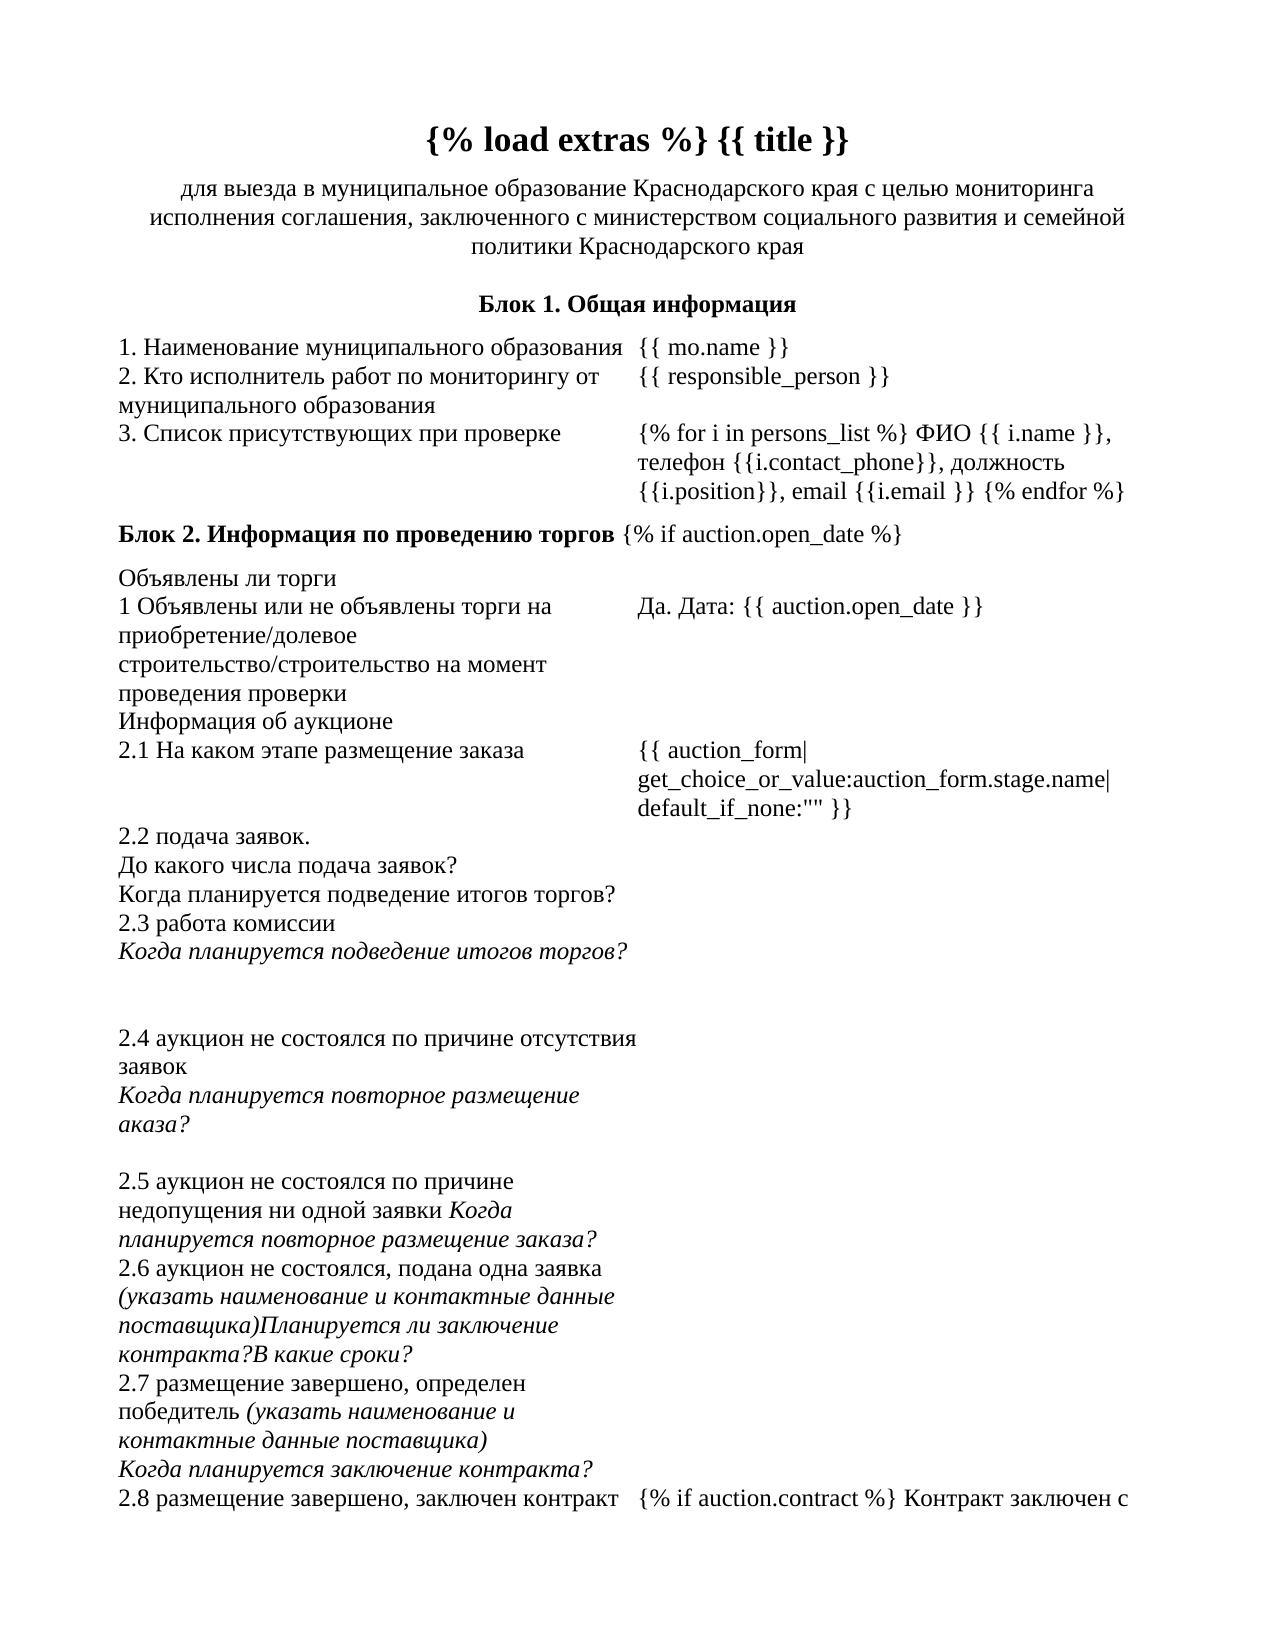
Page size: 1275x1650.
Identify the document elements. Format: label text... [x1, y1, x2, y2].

table_cell {% if auction.contract %} Контракт заключен с [638, 1483, 1157, 1511]
table_cell 2.5 аукцион не состоялся по причине недопущения ни одной заявки Когда планируется повторное размещение заказа? [118, 1166, 637, 1253]
table_cell [638, 1166, 1157, 1253]
table_cell [638, 1253, 1157, 1368]
table_cell 2.7 размещение завершено, определен победитель (указать наименование и контактные данные поставщика) Когда планируется заключение контракта? [118, 1368, 637, 1483]
table_cell [638, 908, 1157, 1023]
table_cell 2.8 размещение завершено, заключен контракт [118, 1483, 637, 1511]
table_cell 2. Кто исполнитель работ по мониторингу от муниципального образования [118, 361, 637, 418]
table_header 2.1 На каком этапе размещение заказа [118, 735, 637, 821]
table_cell [638, 821, 1157, 908]
subtitle для выезда в муниципальное образование Краснодарского края с целью мониторинга исполнения соглашения, заключенного с министерством социального развития и семейной политики Краснодарского края [118, 173, 1157, 260]
text {% load extras %} {{ title }} [118, 118, 1157, 159]
table_header {{ auction_form|get_choice_or_value:auction_form.stage.name|default_if_none:"" }} [638, 735, 1157, 821]
table_cell {{ responsible_person }} [638, 361, 1157, 418]
table_header {{ mo.name }} [638, 332, 1157, 361]
subtitle Блок 1. Общая информация [118, 289, 1157, 318]
table_header Да. Дата: {{ auction.open_date }} [638, 591, 1157, 706]
table_header 1. Наименование муниципального образования [118, 332, 637, 361]
table_cell 2.2 подача заявок. До какого числа подача заявок? Когда планируется подведение итогов торгов? [118, 821, 637, 908]
table_cell [638, 1023, 1157, 1166]
text Информация об аукционе [118, 706, 1157, 735]
table_cell {% for i in persons_list %} ФИО {{ i.name }}, телефон {{i.contact_phone}}, должность {{i.position}}, email {{i.email }} {% endfor %} [638, 419, 1157, 505]
table_cell 2.4 аукцион не состоялся по причине отсутствия заявок Когда планируется повторное размещение аказа? [118, 1023, 637, 1166]
subtitle Блок 2. Информация по проведению торгов {% if auction.open_date %} [118, 519, 1157, 548]
table_cell 2.6 аукцион не состоялся, подана одна заявка (указать наименование и контактные данные поставщика)Планируется ли заключение контракта?В какие сроки? [118, 1253, 637, 1368]
table_cell 2.3 работа комиссии Когда планируется подведение итогов торгов? [118, 908, 637, 1023]
table_header 1 Объявлены или не объявлены торги на приобретение/долевое строительство/строительство на момент проведения проверки [118, 591, 637, 706]
text Объявлены ли торги [118, 563, 1157, 591]
table_cell [638, 1368, 1157, 1483]
table_cell 3. Список присутствующих при проверке [118, 419, 637, 505]
